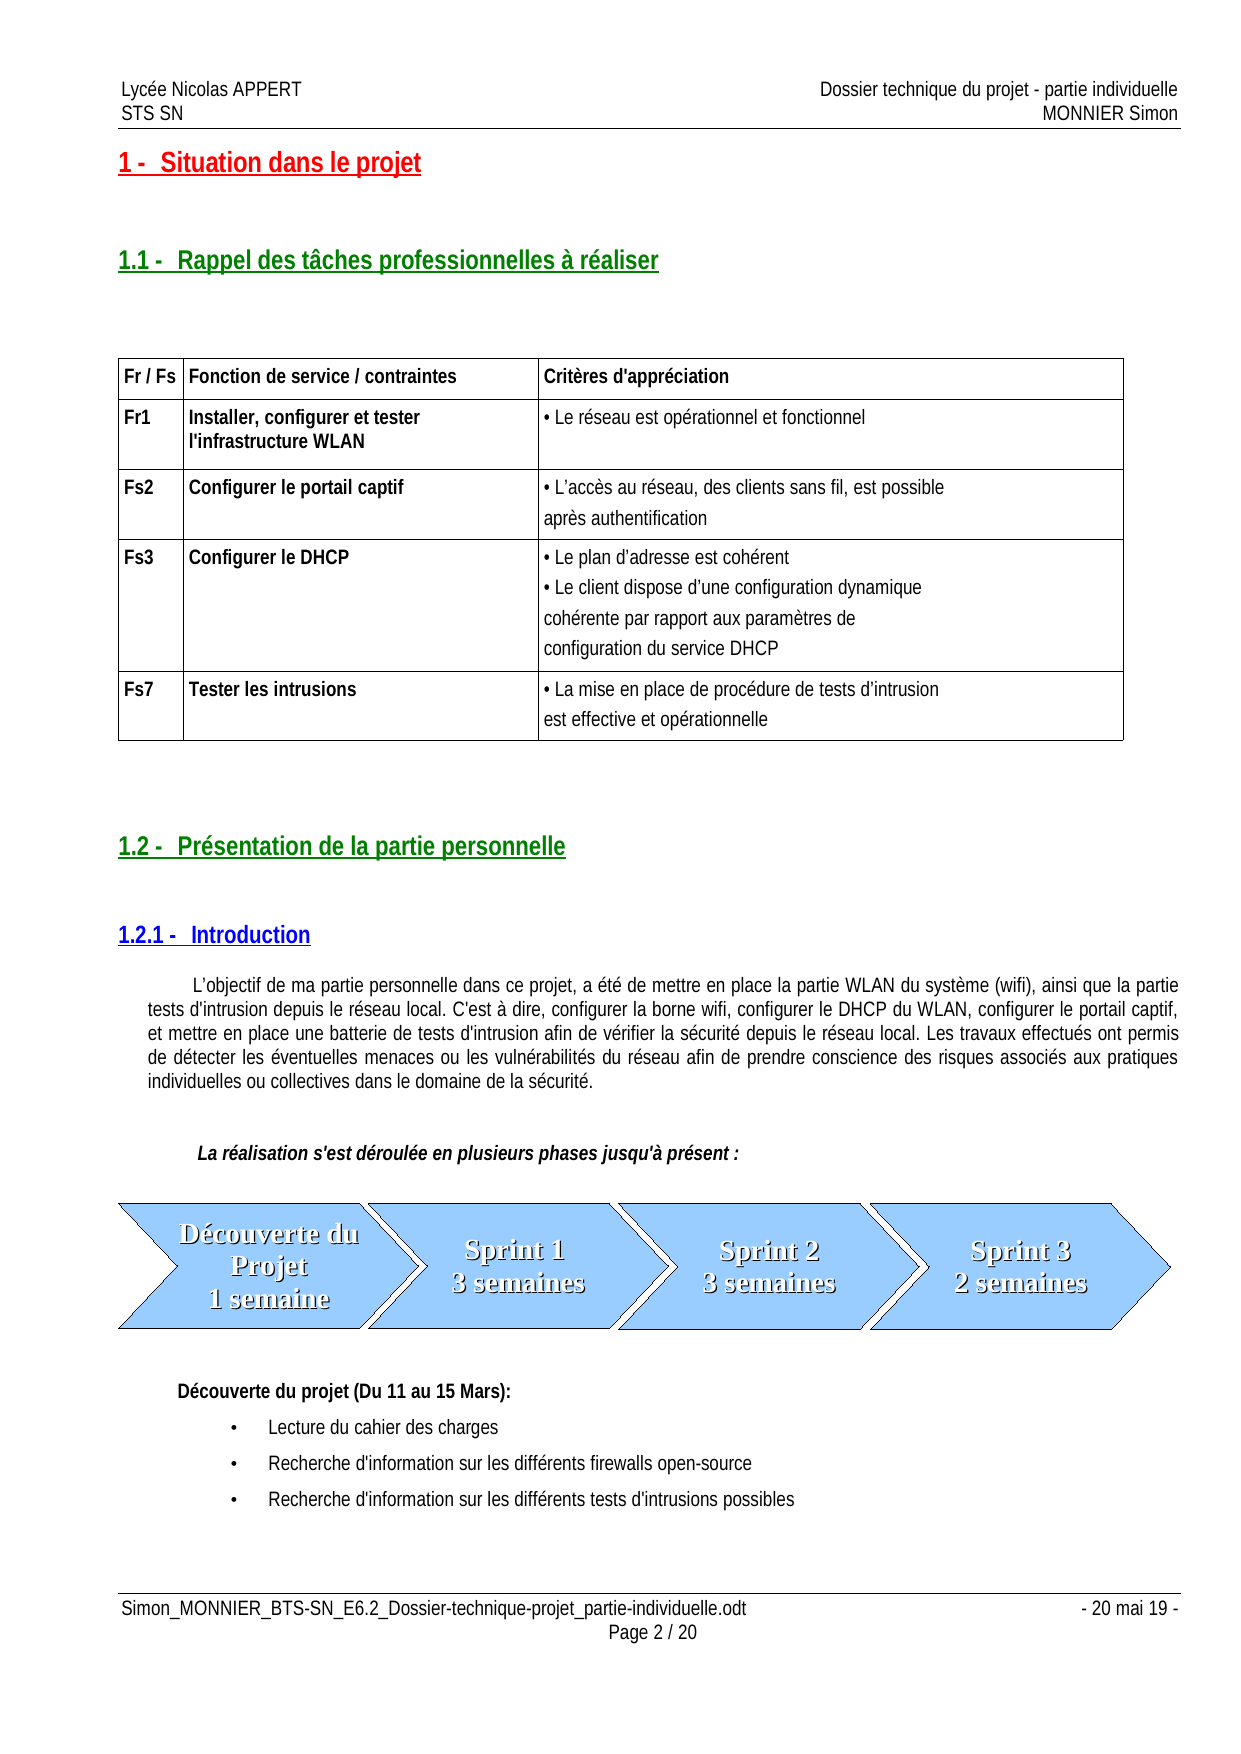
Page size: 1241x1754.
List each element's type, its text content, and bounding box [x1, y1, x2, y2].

list Recherche d'information sur les différents tests d'intrusions possibles [231, 1487, 1181, 1511]
table_cell Installer, configurer et tester l'infrastructure WLAN [184, 400, 538, 469]
table_cell Fr1 [119, 400, 183, 469]
table_cell Fs2 [119, 470, 183, 539]
table_header Fonction de service / contraintes [184, 359, 538, 399]
table_cell • Le plan d’adresse est cohérent • Le client dispose d’une configuration dynamique cohérente par rapport aux paramètres de configuration du service DHCP [539, 540, 1123, 671]
table_cell • Le réseau est opérationnel et fonctionnel [539, 400, 1123, 469]
table_cell • L’accès au réseau, des clients sans fil, est possible après authentification [539, 470, 1123, 539]
subtitle Rappel des tâches professionnelles à réaliser [118, 244, 1181, 275]
subtitle Présentation de la partie personnelle [118, 830, 1181, 861]
subtitle Situation dans le projet [118, 145, 1181, 178]
list Lecture du cahier des charges [231, 1415, 1181, 1439]
table_header Fr / Fs [119, 359, 183, 399]
subtitle Introduction [118, 920, 1181, 949]
text La réalisation s'est déroulée en plusieurs phases jusqu'à présent : [177, 1141, 1181, 1165]
list Recherche d'information sur les différents firewalls open-source [231, 1451, 1181, 1475]
table_cell Configurer le DHCP [184, 540, 538, 671]
list L’objectif de ma partie personnelle dans ce projet, a été de mettre en place la partie WLAN du système (wifi), ainsi que la partie tests d'intrusion depuis le réseau local. C'est à dire, configurer la borne wifi, configurer le DHCP du WLAN, configurer le portail captif, et mettre en place une batterie de tests d'intrusion afin de vérifier la sécurité depuis le réseau local. Les travaux effectués ont permis de détecter les éventuelles menaces ou les vulnérabilités du réseau afin de prendre conscience des risques associés aux pratiques individuelles ou collectives dans le domaine de la sécurité. [118, 973, 1181, 1093]
table_header Critères d'appréciation [539, 359, 1123, 399]
table_cell Configurer le portail captif [184, 470, 538, 539]
table_cell Fs3 [119, 540, 183, 671]
table_cell Fs7 [119, 672, 183, 740]
table_cell • La mise en place de procédure de tests d’intrusion est effective et opérationnelle [539, 672, 1123, 740]
text Découverte du projet (Du 11 au 15 Mars): [118, 1379, 1181, 1403]
table_cell Tester les intrusions [184, 672, 538, 740]
